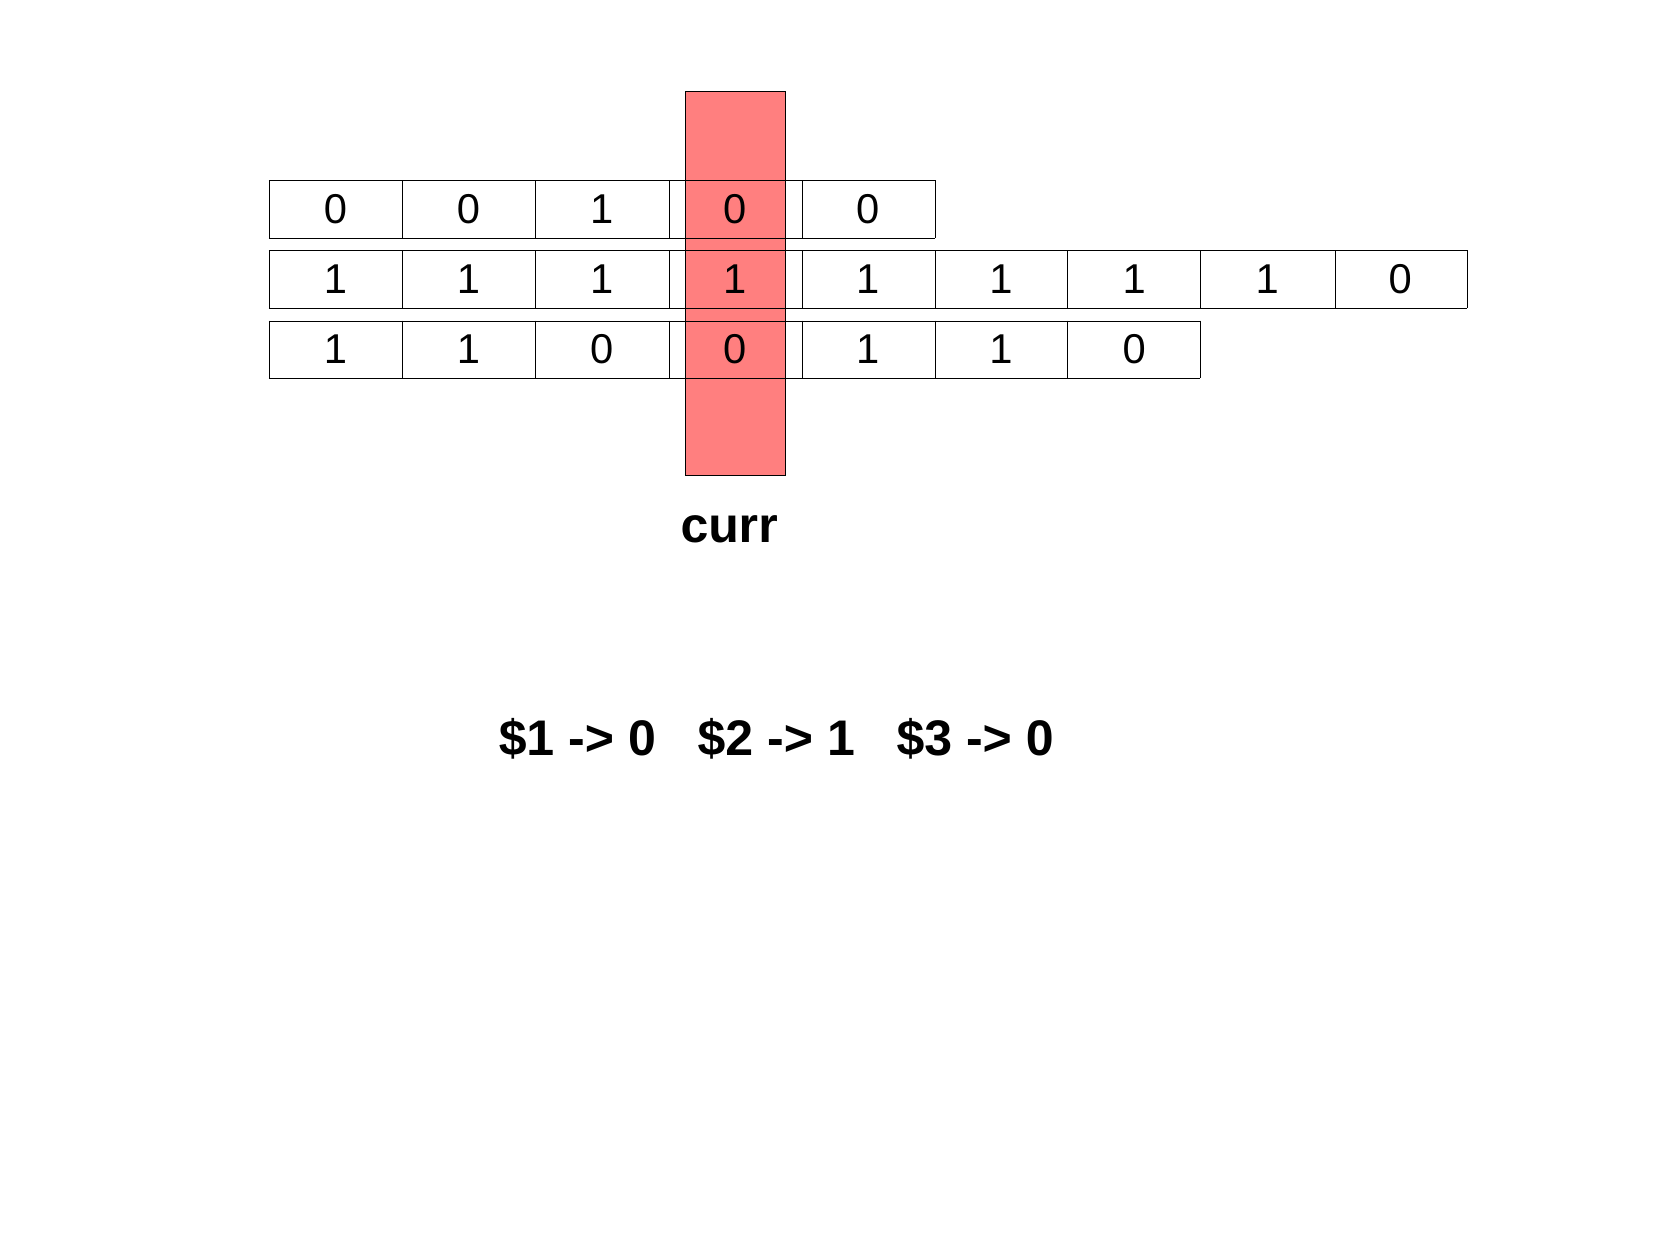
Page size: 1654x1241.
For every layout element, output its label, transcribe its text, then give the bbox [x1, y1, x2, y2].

text_box [685, 91, 786, 180]
text_box $1 -> 0 $2 -> 1 $3 -> 0 [472, 702, 1081, 783]
chart [268, 180, 1470, 557]
text_box curr [655, 490, 804, 570]
